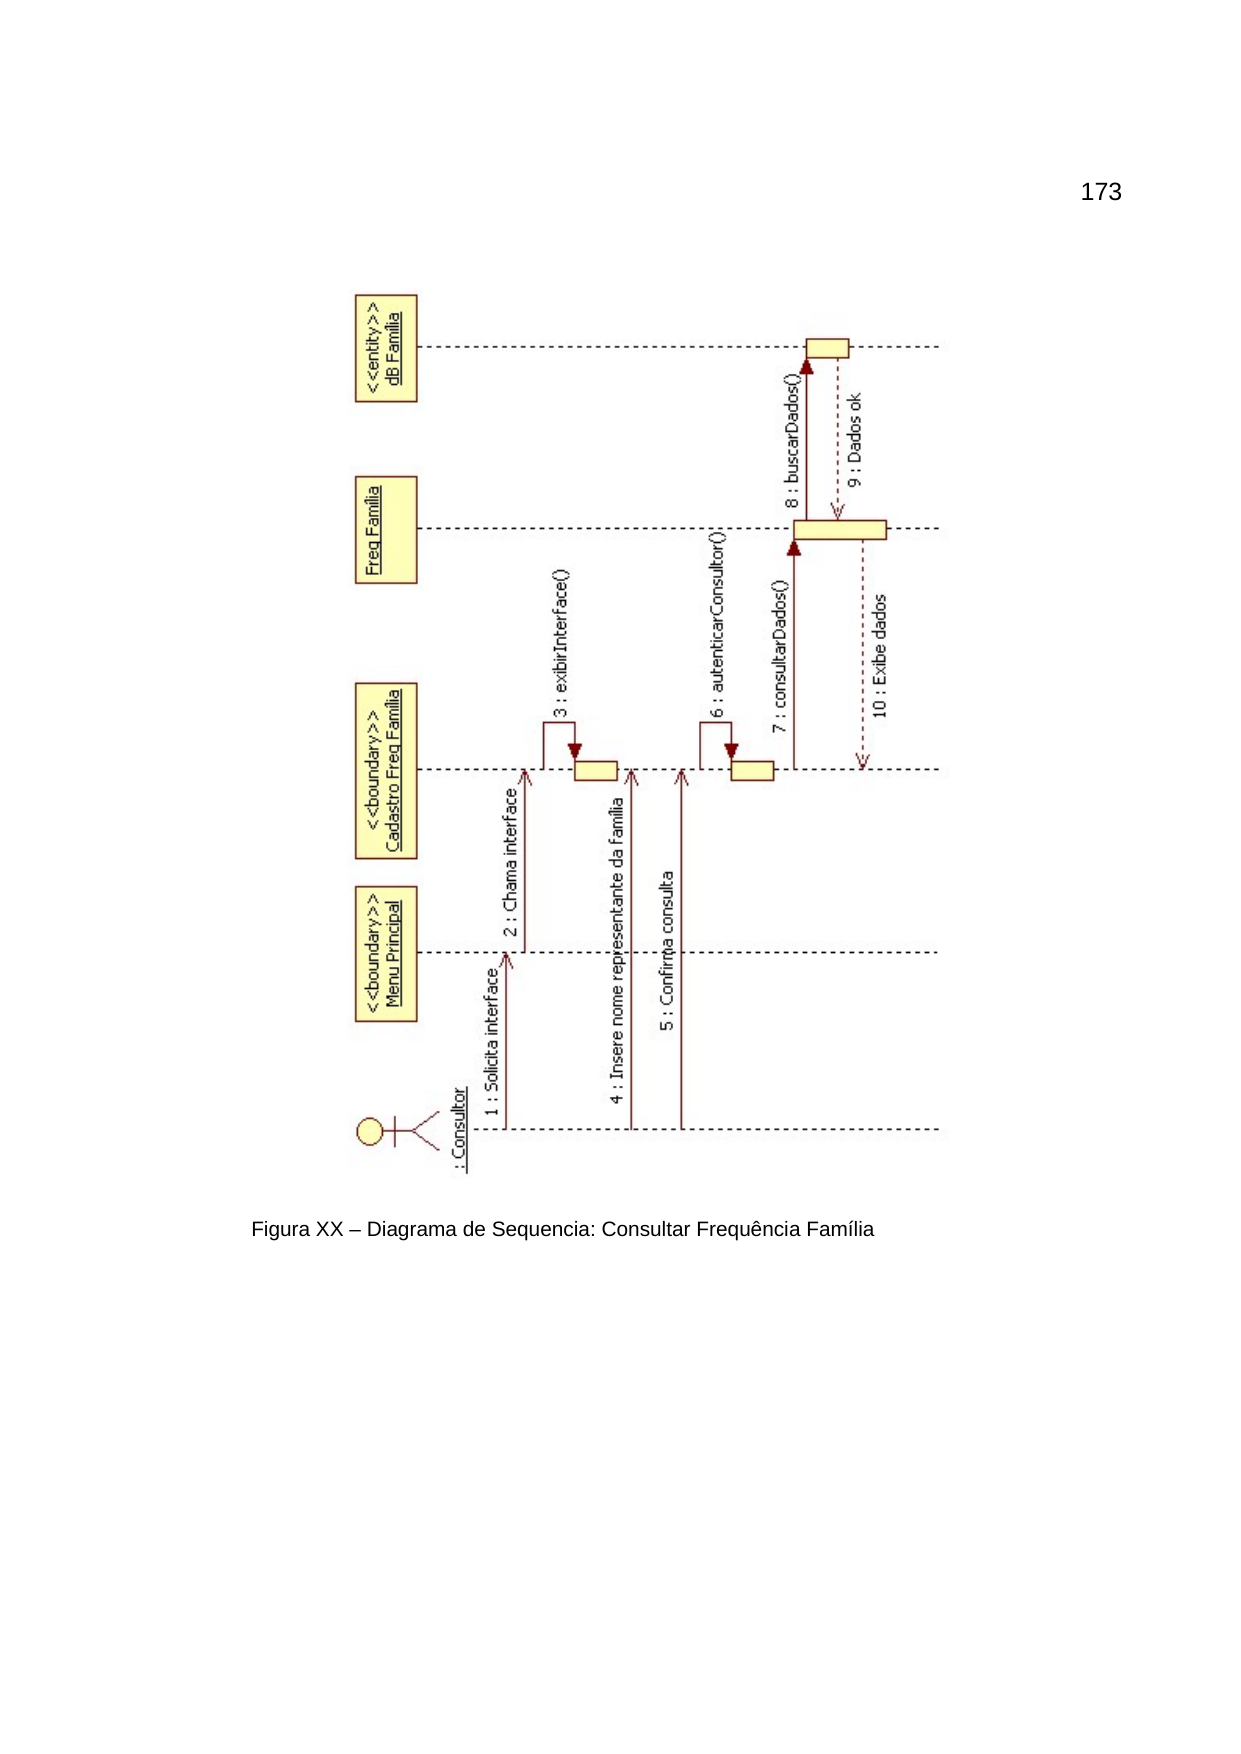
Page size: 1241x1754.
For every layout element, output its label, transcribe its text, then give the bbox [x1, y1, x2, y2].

picture [324, 265, 975, 1218]
text Figura XX – Diagrama de Sequencia: Consultar Frequência Família [177, 1218, 1122, 1241]
